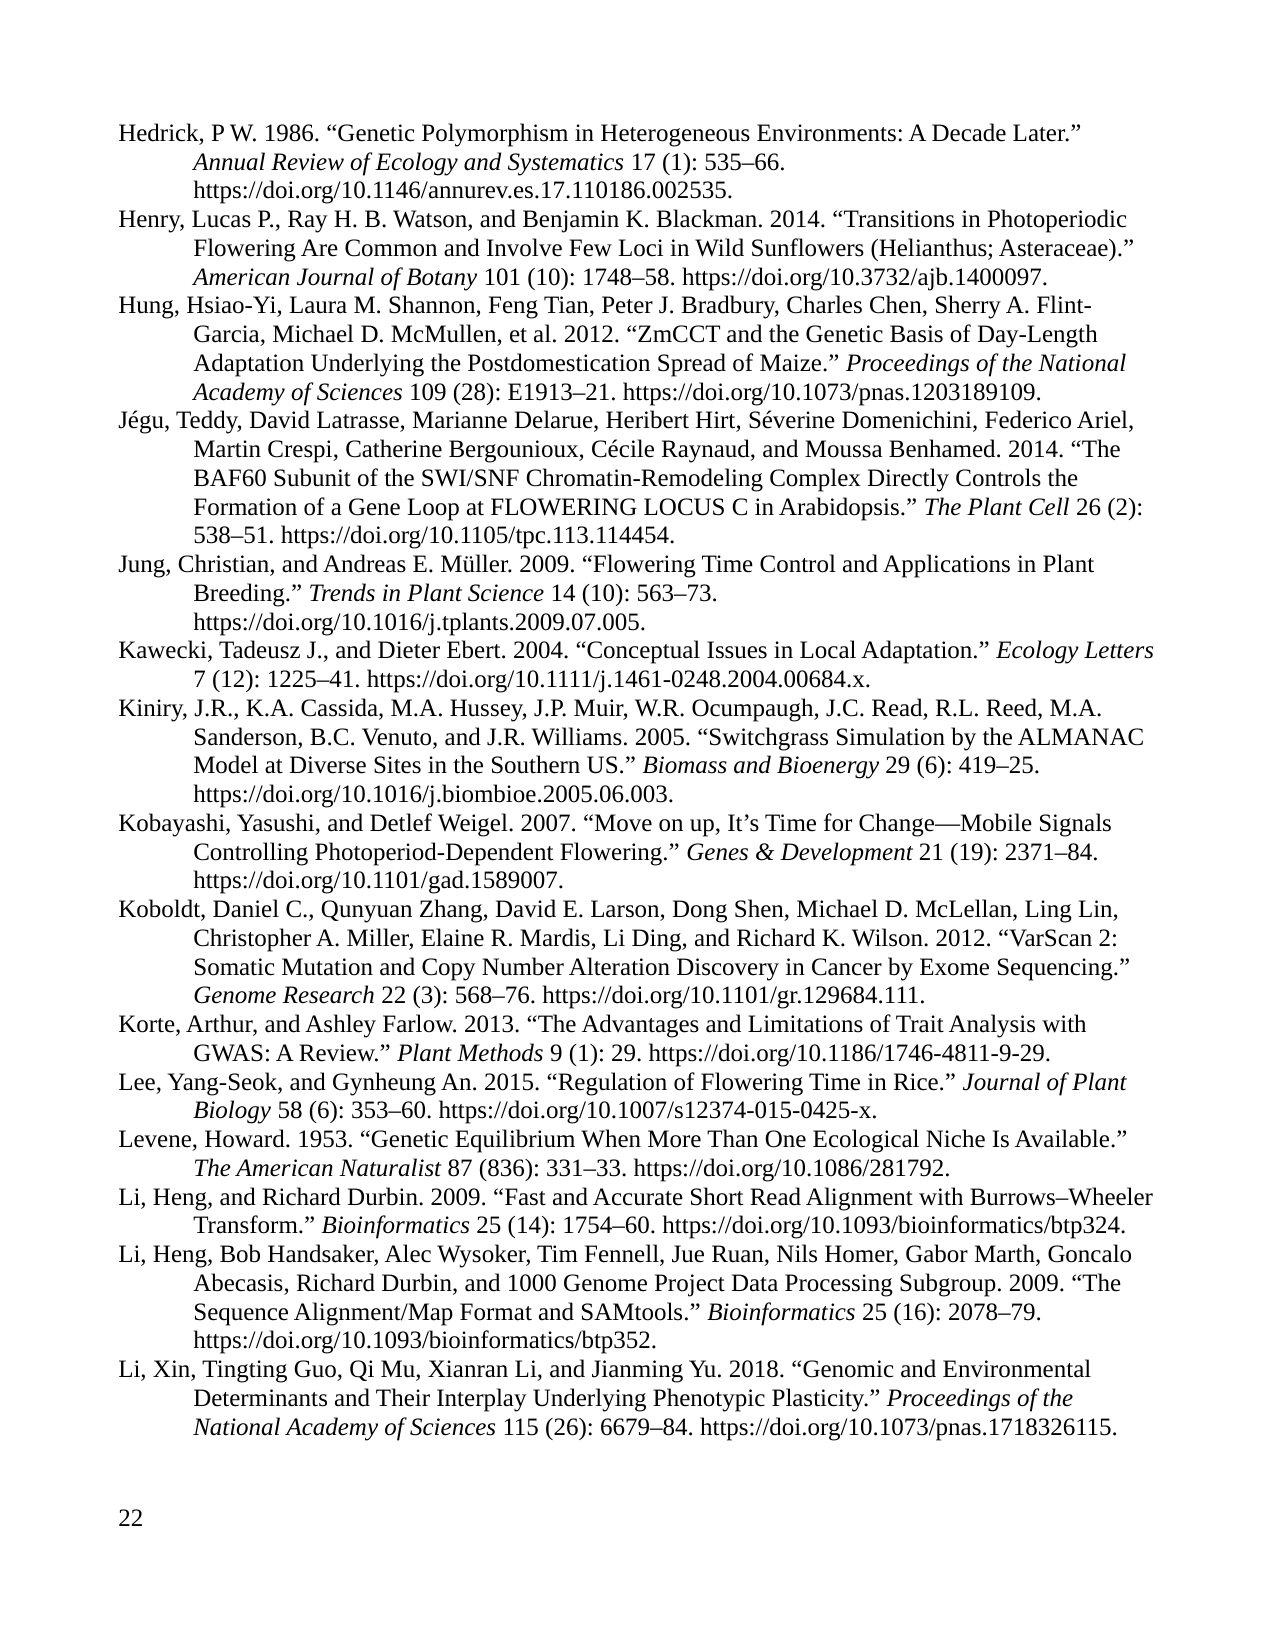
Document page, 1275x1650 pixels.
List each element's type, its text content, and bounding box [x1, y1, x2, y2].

text Levene, Howard. 1953. “Genetic Equilibrium When More Than One Ecological Niche Is Available.” The American Naturalist 87 (836): 331–33. https://doi.org/10.1086/281792. [118, 1124, 1157, 1182]
text Kawecki, Tadeusz J., and Dieter Ebert. 2004. “Conceptual Issues in Local Adaptation.” Ecology Letters 7 (12): 1225–41. https://doi.org/10.1111/j.1461-0248.2004.00684.x. [118, 636, 1157, 693]
text Li, Heng, and Richard Durbin. 2009. “Fast and Accurate Short Read Alignment with Burrows–Wheeler Transform.” Bioinformatics 25 (14): 1754–60. https://doi.org/10.1093/bioinformatics/btp324. [118, 1182, 1157, 1239]
text Kobayashi, Yasushi, and Detlef Weigel. 2007. “Move on up, It’s Time for Change—Mobile Signals Controlling Photoperiod-Dependent Flowering.” Genes & Development 21 (19): 2371–84. https://doi.org/10.1101/gad.1589007. [118, 808, 1157, 894]
text Hedrick, P W. 1986. “Genetic Polymorphism in Heterogeneous Environments: A Decade Later.” Annual Review of Ecology and Systematics 17 (1): 535–66. https://doi.org/10.1146/annurev.es.17.110186.002535. [118, 118, 1157, 204]
text Henry, Lucas P., Ray H. B. Watson, and Benjamin K. Blackman. 2014. “Transitions in Photoperiodic Flowering Are Common and Involve Few Loci in Wild Sunflowers (Helianthus; Asteraceae).” American Journal of Botany 101 (10): 1748–58. https://doi.org/10.3732/ajb.1400097. [118, 204, 1157, 291]
text Li, Xin, Tingting Guo, Qi Mu, Xianran Li, and Jianming Yu. 2018. “Genomic and Environmental Determinants and Their Interplay Underlying Phenotypic Plasticity.” Proceedings of the National Academy of Sciences 115 (26): 6679–84. https://doi.org/10.1073/pnas.1718326115. [118, 1354, 1157, 1441]
text Koboldt, Daniel C., Qunyuan Zhang, David E. Larson, Dong Shen, Michael D. McLellan, Ling Lin, Christopher A. Miller, Elaine R. Mardis, Li Ding, and Richard K. Wilson. 2012. “VarScan 2: Somatic Mutation and Copy Number Alteration Discovery in Cancer by Exome Sequencing.” Genome Research 22 (3): 568–76. https://doi.org/10.1101/gr.129684.111. [118, 894, 1157, 1009]
text Kiniry, J.R., K.A. Cassida, M.A. Hussey, J.P. Muir, W.R. Ocumpaugh, J.C. Read, R.L. Reed, M.A. Sanderson, B.C. Venuto, and J.R. Williams. 2005. “Switchgrass Simulation by the ALMANAC Model at Diverse Sites in the Southern US.” Biomass and Bioenergy 29 (6): 419–25. https://doi.org/10.1016/j.biombioe.2005.06.003. [118, 693, 1157, 808]
text Li, Heng, Bob Handsaker, Alec Wysoker, Tim Fennell, Jue Ruan, Nils Homer, Gabor Marth, Goncalo Abecasis, Richard Durbin, and 1000 Genome Project Data Processing Subgroup. 2009. “The Sequence Alignment/Map Format and SAMtools.” Bioinformatics 25 (16): 2078–79. https://doi.org/10.1093/bioinformatics/btp352. [118, 1239, 1157, 1354]
text Jégu, Teddy, David Latrasse, Marianne Delarue, Heribert Hirt, Séverine Domenichini, Federico Ariel, Martin Crespi, Catherine Bergounioux, Cécile Raynaud, and Moussa Benhamed. 2014. “The BAF60 Subunit of the SWI/SNF Chromatin-Remodeling Complex Directly Controls the Formation of a Gene Loop at FLOWERING LOCUS C in Arabidopsis.” The Plant Cell 26 (2): 538–51. https://doi.org/10.1105/tpc.113.114454. [118, 406, 1157, 549]
text Jung, Christian, and Andreas E. Müller. 2009. “Flowering Time Control and Applications in Plant Breeding.” Trends in Plant Science 14 (10): 563–73. https://doi.org/10.1016/j.tplants.2009.07.005. [118, 549, 1157, 636]
text Lee, Yang-Seok, and Gynheung An. 2015. “Regulation of Flowering Time in Rice.” Journal of Plant Biology 58 (6): 353–60. https://doi.org/10.1007/s12374-015-0425-x. [118, 1067, 1157, 1124]
text Korte, Arthur, and Ashley Farlow. 2013. “The Advantages and Limitations of Trait Analysis with GWAS: A Review.” Plant Methods 9 (1): 29. https://doi.org/10.1186/1746-4811-9-29. [118, 1009, 1157, 1067]
text Hung, Hsiao-Yi, Laura M. Shannon, Feng Tian, Peter J. Bradbury, Charles Chen, Sherry A. Flint-Garcia, Michael D. McMullen, et al. 2012. “ZmCCT and the Genetic Basis of Day-Length Adaptation Underlying the Postdomestication Spread of Maize.” Proceedings of the National Academy of Sciences 109 (28): E1913–21. https://doi.org/10.1073/pnas.1203189109. [118, 291, 1157, 406]
